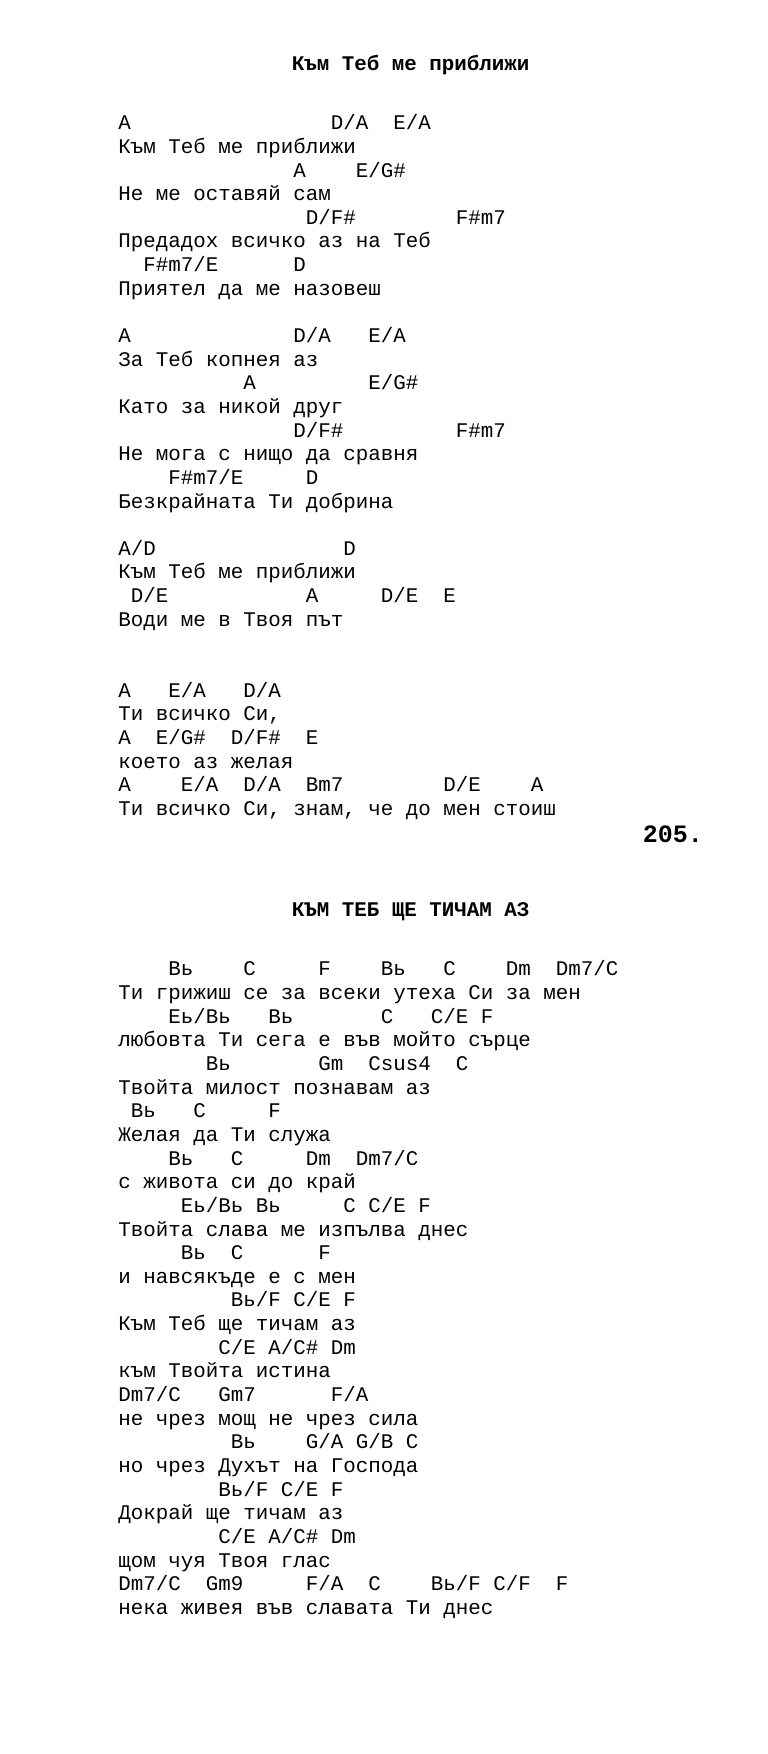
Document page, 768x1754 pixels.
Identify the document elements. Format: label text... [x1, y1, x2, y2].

text D/F# F#m7 [118, 207, 702, 231]
text Приятел да ме назовеш [118, 278, 702, 301]
text C/E A/C# Dm [118, 1337, 702, 1360]
text не чрез мощ не чрез сила [118, 1408, 702, 1431]
text Към Теб ме приближи [118, 136, 702, 159]
text към Твойта истина [118, 1360, 702, 1384]
text D/F# F#m7 [118, 420, 702, 443]
text Ти всичко Си, знам, че до мен стоиш [118, 798, 702, 822]
text A E/A D/A Bm7 D/E A [118, 774, 702, 798]
text Eь/Bь Bь C C/E F [118, 1195, 702, 1218]
text Не ме оставяй сам [118, 183, 702, 207]
text любовта Ти сега е във мойто сърце [118, 1029, 702, 1053]
text A E/G# [118, 159, 702, 183]
text Bь C Dm Dm7/C [118, 1148, 702, 1171]
text A E/G# [118, 372, 702, 396]
text Към Теб ще тичам аз [118, 1313, 702, 1337]
text A E/A D/A [118, 680, 702, 703]
text щом чуя Твоя глас [118, 1549, 702, 1573]
text A E/G# D/F# E [118, 727, 702, 751]
text Bь/F C/E F [118, 1479, 702, 1502]
text F#m7/E D [118, 467, 702, 491]
text но чрез Духът на Господа [118, 1455, 702, 1479]
text Твойта милост познавам аз [118, 1077, 702, 1100]
text Bь C F [118, 1242, 702, 1266]
text C/E A/C# Dm [118, 1526, 702, 1549]
text Bь C F [118, 1100, 702, 1124]
text Eь/Bь Bь C C/E F [118, 1006, 702, 1029]
text Предадох всичко аз на Теб [118, 231, 702, 254]
text и навсякъде е с мен [118, 1266, 702, 1289]
text Твойта слава ме изпълва днес [118, 1218, 702, 1242]
text Bь Gm Csus4 C [118, 1053, 702, 1077]
text Безкрайната Ти добрина [118, 491, 702, 514]
text Не мога с нищо да сравня [118, 443, 702, 467]
text Желая да Ти служа [118, 1124, 702, 1148]
text A D/A E/A [118, 325, 702, 349]
text А D/A E/A [118, 112, 702, 136]
text което аз желая [118, 751, 702, 774]
subtitle Към Теб ме приближи [118, 52, 702, 76]
text Bь C F Bь C Dm Dm7/C [118, 958, 702, 982]
text с живота си до край [118, 1171, 702, 1195]
text F#m7/E D [118, 254, 702, 278]
text Води ме в Твоя път [118, 609, 702, 632]
text За Теб копнея аз [118, 349, 702, 372]
text нека живея във славата Ти днес [118, 1597, 702, 1621]
subtitle КЪМ ТЕБ ЩЕ ТИЧАМ АЗ [118, 899, 702, 922]
text Bь/F C/E F [118, 1289, 702, 1313]
text Като за никой друг [118, 396, 702, 420]
text D/E A D/E E [118, 585, 702, 609]
text Ти всичко Си, [118, 703, 702, 727]
text Ти грижиш се за всеки утеха Си за мен [118, 982, 702, 1006]
text Dm7/C Gm9 F/A C Bь/F C/F F [118, 1573, 702, 1597]
text Dm7/C Gm7 F/A [118, 1384, 702, 1408]
text Към Теб ме приближи [118, 562, 702, 585]
text Докрай ще тичам аз [118, 1502, 702, 1526]
text Bь G/A G/B C [118, 1431, 702, 1455]
text A/D D [118, 538, 702, 562]
